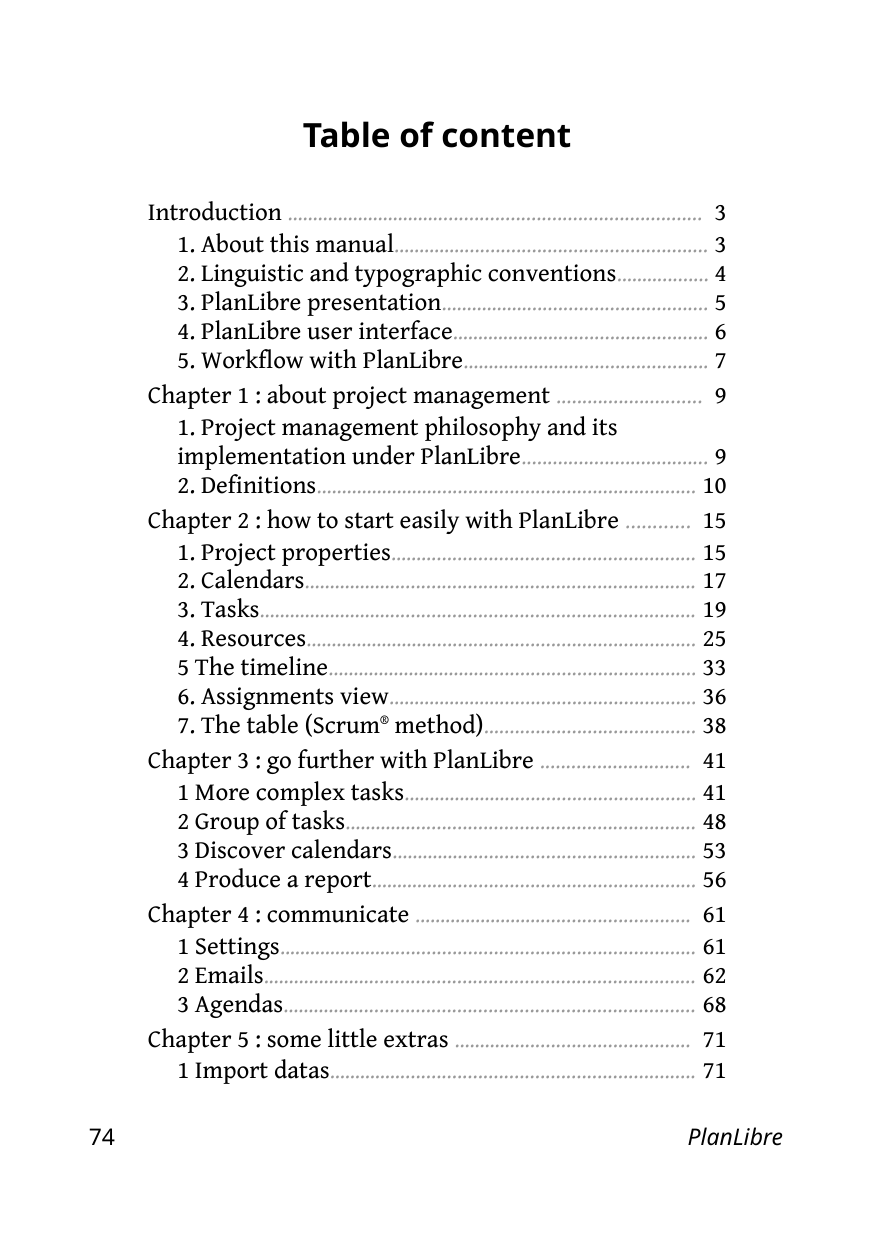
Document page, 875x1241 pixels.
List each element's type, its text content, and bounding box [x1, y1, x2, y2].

text Chapter 4 : communicate 61 [148, 900, 726, 929]
subtitle Table of content [88, 112, 786, 158]
text 1. Project management philosophy and its implementation under PlanLibre 9 [177, 413, 726, 471]
text 1. Project properties 15 [177, 538, 726, 567]
text 1. About this manual 3 [177, 231, 726, 260]
text 1 Settings 61 [177, 932, 726, 961]
text 5 The timeline 33 [177, 654, 726, 683]
text 2 Emails 62 [177, 961, 726, 990]
text 2. Calendars 17 [177, 567, 726, 596]
text 2. Linguistic and typographic conventions 4 [177, 260, 726, 289]
text Chapter 5 : some little extras 71 [148, 1025, 726, 1054]
text 4. Resources 25 [177, 625, 726, 654]
text Chapter 3 : go further with PlanLibre 41 [148, 747, 726, 776]
text 3 Agendas 68 [177, 990, 726, 1019]
text 2 Group of tasks 48 [177, 808, 726, 837]
text 4. PlanLibre user interface 6 [177, 318, 726, 347]
text 3. PlanLibre presentation 5 [177, 289, 726, 318]
text 1 Import datas 71 [177, 1057, 726, 1086]
text 4 Produce a report 56 [177, 866, 726, 894]
text Introduction 3 [148, 199, 726, 228]
text 7. The table (Scrum® method) 38 [177, 712, 726, 741]
text Chapter 2 : how to start easily with PlanLibre 15 [148, 506, 726, 535]
text 1 More complex tasks 41 [177, 779, 726, 808]
text 6. Assignments view 36 [177, 683, 726, 712]
text 2. Definitions 10 [177, 471, 726, 500]
text 3. Tasks 19 [177, 596, 726, 625]
text Chapter 1 : about project management 9 [148, 382, 726, 411]
text 5. Workflow with PlanLibre 7 [177, 347, 726, 376]
text 3 Discover calendars 53 [177, 837, 726, 866]
